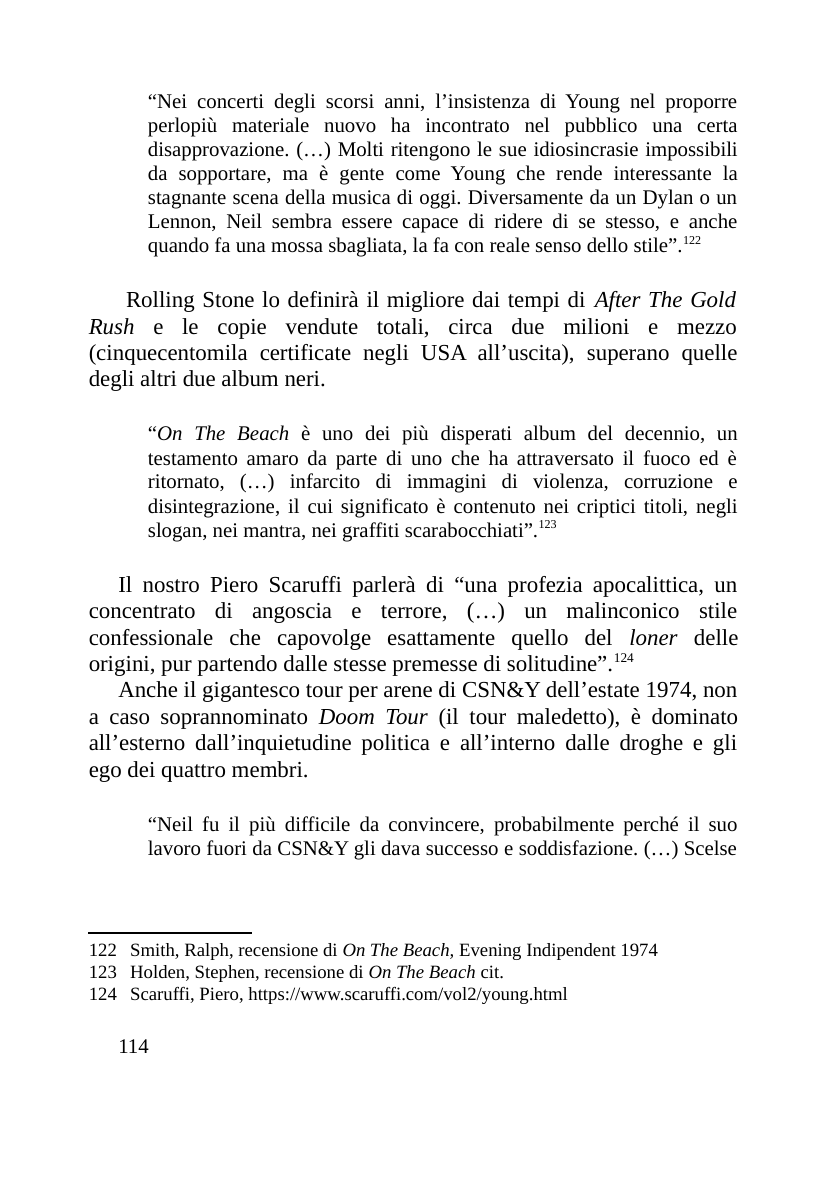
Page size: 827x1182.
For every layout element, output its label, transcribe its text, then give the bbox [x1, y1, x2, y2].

text Anche il gigantesco tour per arene di CSN&Y dell’estate 1974, non a caso soprannominato Doom Tour (il tour maledetto), è dominato all’esterno dall’inquietudine politica e all’interno dalle droghe e gli ego dei quattro membri. [88, 677, 738, 782]
text “On The Beach è uno dei più disperati album del decennio, un testamento amaro da parte di uno che ha attraversato il fuoco ed è ritornato, (…) infarcito di immagini di violenza, corruzione e disintegrazione, il cui significato è contenuto nei criptici titoli, negli slogan, nei mantra, nei graffiti scarabocchiati”. [148, 421, 738, 542]
text “Nei concerti degli scorsi anni, l’insistenza di Young nel proporre perlopiù materiale nuovo ha incontrato nel pubblico una certa disapprovazione. (…) Molti ritengono le sue idiosincrasie impossibili da sopportare, ma è gente come Young che rende interessante la stagnante scena della musica di oggi. Diversamente da un Dylan o un Lennon, Neil sembra essere capace di ridere di se stesso, e anche quando fa una mossa sbagliata, la fa con reale senso dello stile”. [148, 88, 738, 257]
text Holden, Stephen, recensione di On The Beach cit. [88, 961, 738, 982]
text Rolling Stone lo definirà il migliore dai tempi di After The Gold Rush e le copie vendute totali, circa due milioni e mezzo (cinquecentomila certificate negli USA all’uscita), superano quelle degli altri due album neri. [88, 286, 738, 392]
text Il nostro Piero Scaruffi parlerà di “una profezia apocalittica, un concentrato di angoscia e terrore, (…) un malinconico stile confessionale che capovolge esattamente quello del loner delle origini, pur partendo dalle stesse premesse di solitudine”. [88, 571, 738, 677]
text “Neil fu il più difficile da convincere, probabilmente perché il suo lavoro fuori da CSN&Y gli dava successo e soddisfazione. (…) Scelse [148, 811, 738, 859]
text Smith, Ralph, recensione di On The Beach, Evening Indipendent 1974 [88, 939, 738, 961]
text Scaruffi, Piero, https://www.scaruffi.com/vol2/young.html [88, 982, 738, 1004]
